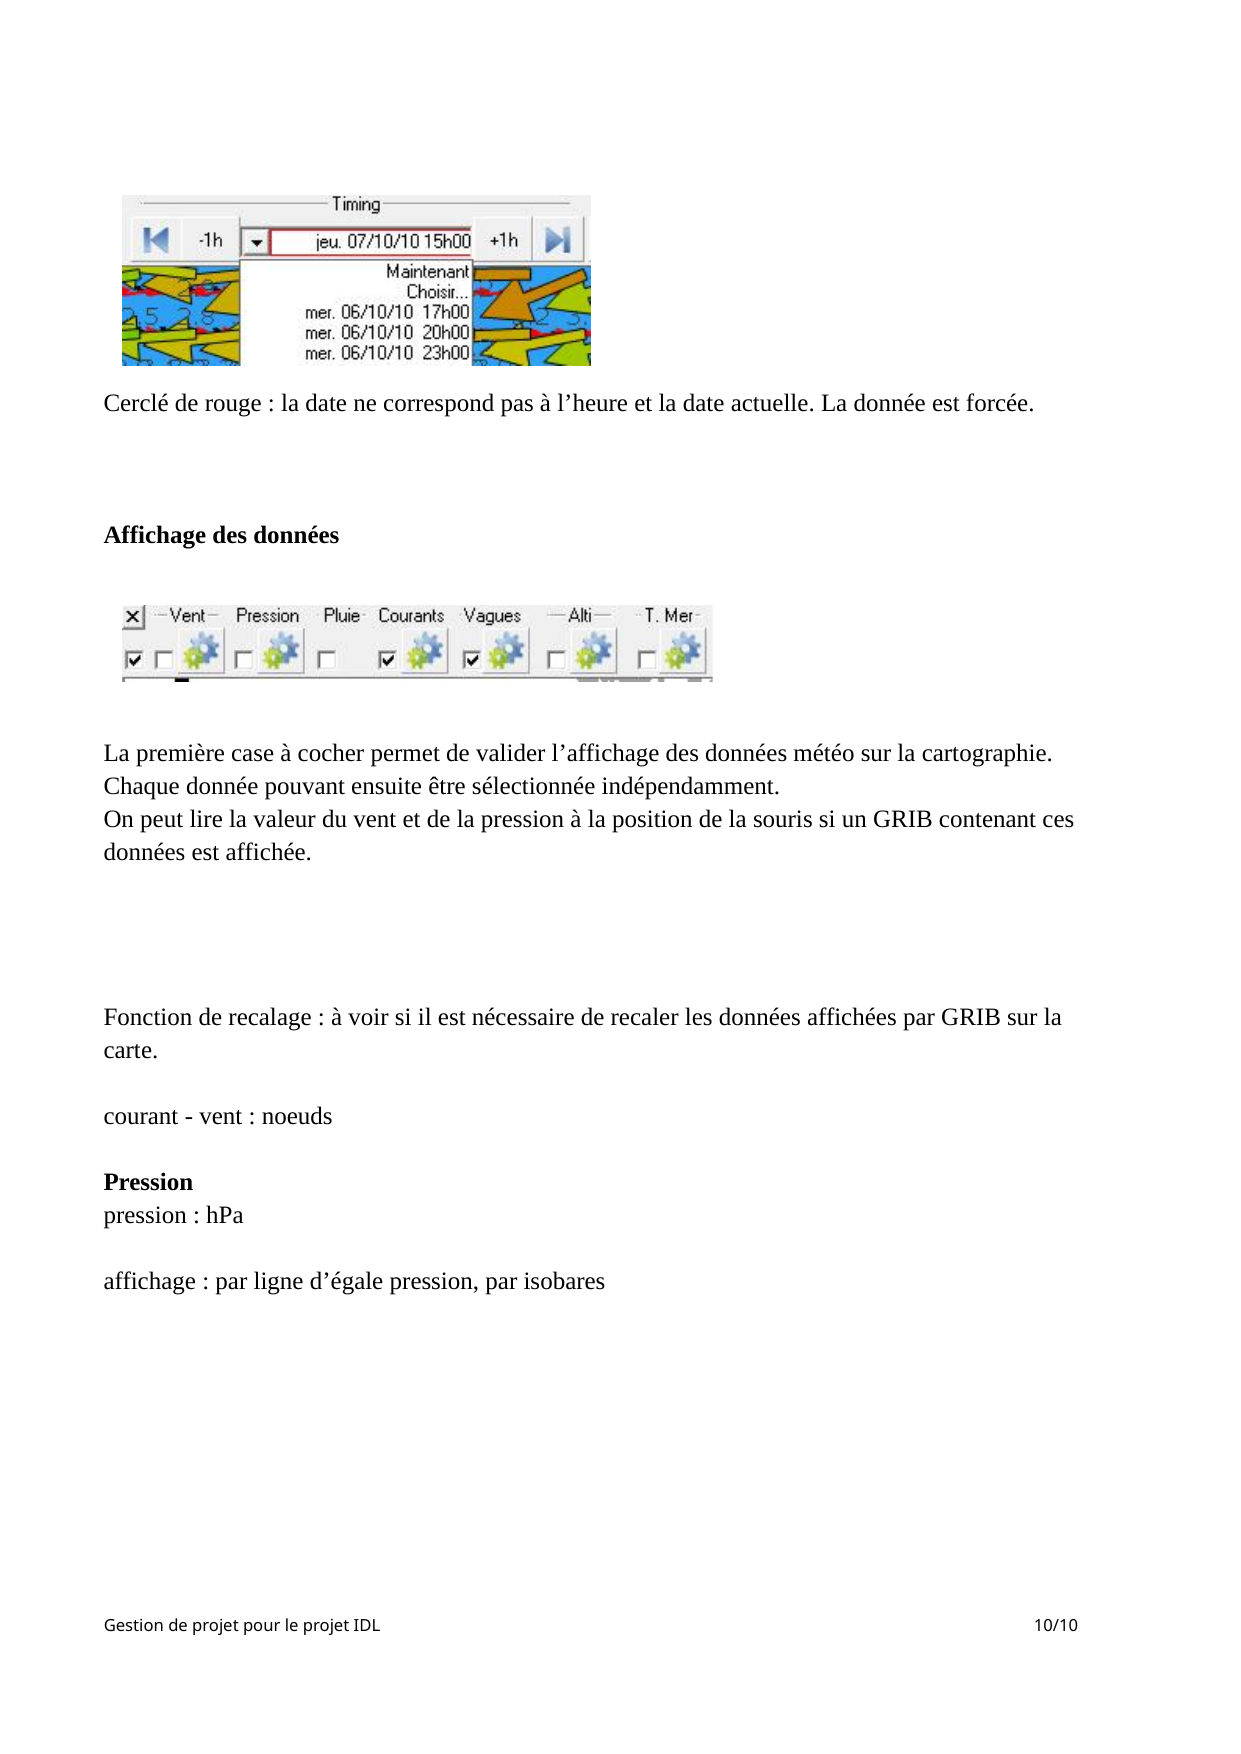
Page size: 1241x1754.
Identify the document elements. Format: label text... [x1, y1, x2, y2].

text courant - vent : noeuds [103, 1101, 1078, 1130]
picture [122, 605, 713, 682]
text Fonction de recalage : à voir si il est nécessaire de recaler les données affichées par GRIB sur la carte. [103, 1002, 1078, 1064]
text Affichage des données [103, 521, 1078, 549]
text Pression [103, 1167, 1078, 1196]
text affichage : par ligne d’égale pression, par isobares [103, 1266, 1078, 1295]
text Cerclé de rouge : la date ne correspond pas à l’heure et la date actuelle. La donnée est forcée. [103, 388, 1078, 417]
text pression : hPa [103, 1200, 1078, 1229]
text La première case à cocher permet de valider l’affichage des données météo sur la cartographie. Chaque donnée pouvant ensuite être sélectionnée indépendamment. [103, 738, 1078, 800]
text On peut lire la valeur du vent et de la pression à la position de la souris si un GRIB contenant ces données est affichée. [103, 804, 1078, 866]
picture [122, 195, 591, 366]
